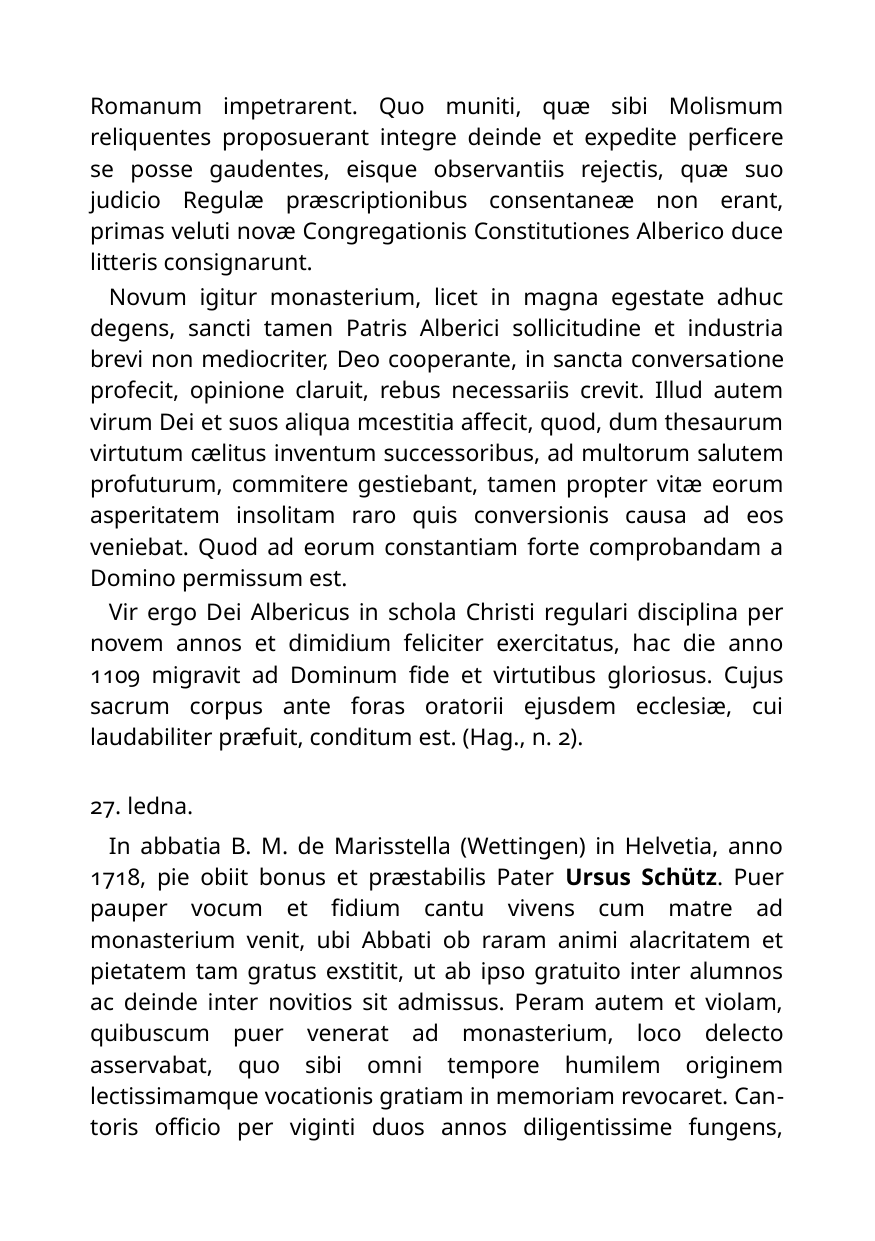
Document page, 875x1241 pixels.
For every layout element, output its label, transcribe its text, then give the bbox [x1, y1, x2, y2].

text Vir ergo Dei Albericus in schola Christi regulari disciplina per novem annos et dimidium feliciter exercitatus, hac die anno 1109 migravit ad Dominum fide et virtutibus gloriosus. Cujus sacrum corpus ante foras oratorii ejusdem ecclesiæ, cui laudabiliter præfuit, conditum est. (Hag., n. 2). [90, 596, 784, 752]
text In abbatia B. M. de Marisstella (Wettingen) in Helvetia, anno 1718, pie obiit bonus et præstabilis Pater Ursus Schütz. Puer pauper vocum et fidium cantu vivens cum matre ad monasterium venit, ubi Abbati ob raram animi alacritatem et pietatem tam gratus exstitit, ut ab ipso gratuito inter alumnos ac deinde inter novitios sit admissus. Peram autem et violam, quibuscum puer venerat ad monasterium, loco delecto asservabat, quo sibi omni tempore humilem originem lectissimamque vocationis gratiam in memoriam revocaret. Can­toris officio per viginti duos annos diligentissime fungens, [90, 830, 784, 1142]
text Romanum impetrarent. Quo muniti, quæ sibi Molismum reliquentes proposuerant integre deinde et expedite perficere se posse gaudentes, eisque observantiis rejectis, quæ suo judicio Regulæ præscriptionibus consentaneæ non erant, primas veluti novæ Congregationis Constitutiones Alberico duce litteris consignarunt. [90, 90, 784, 277]
text 27. ledna. [90, 789, 784, 821]
text Novum igitur monasterium, licet in magna egestate adhuc degens, sancti tamen Patris Alberici sollicitudine et industria brevi non mediocriter, Deo cooperante, in sancta conversa­tione profecit, opinione claruit, rebus necessariis crevit. Illud autem virum Dei et suos aliqua mcestitia affecit, quod, dum thesaurum virtutum cælitus inventum successoribus, ad multorum salutem profuturum, commitere gestiebant, tamen propter vitæ eorum asperitatem insolitam raro quis conver­sionis causa ad eos veniebat. Quod ad eorum constantiam forte comprobandam a Domino permissum est. [90, 281, 784, 593]
